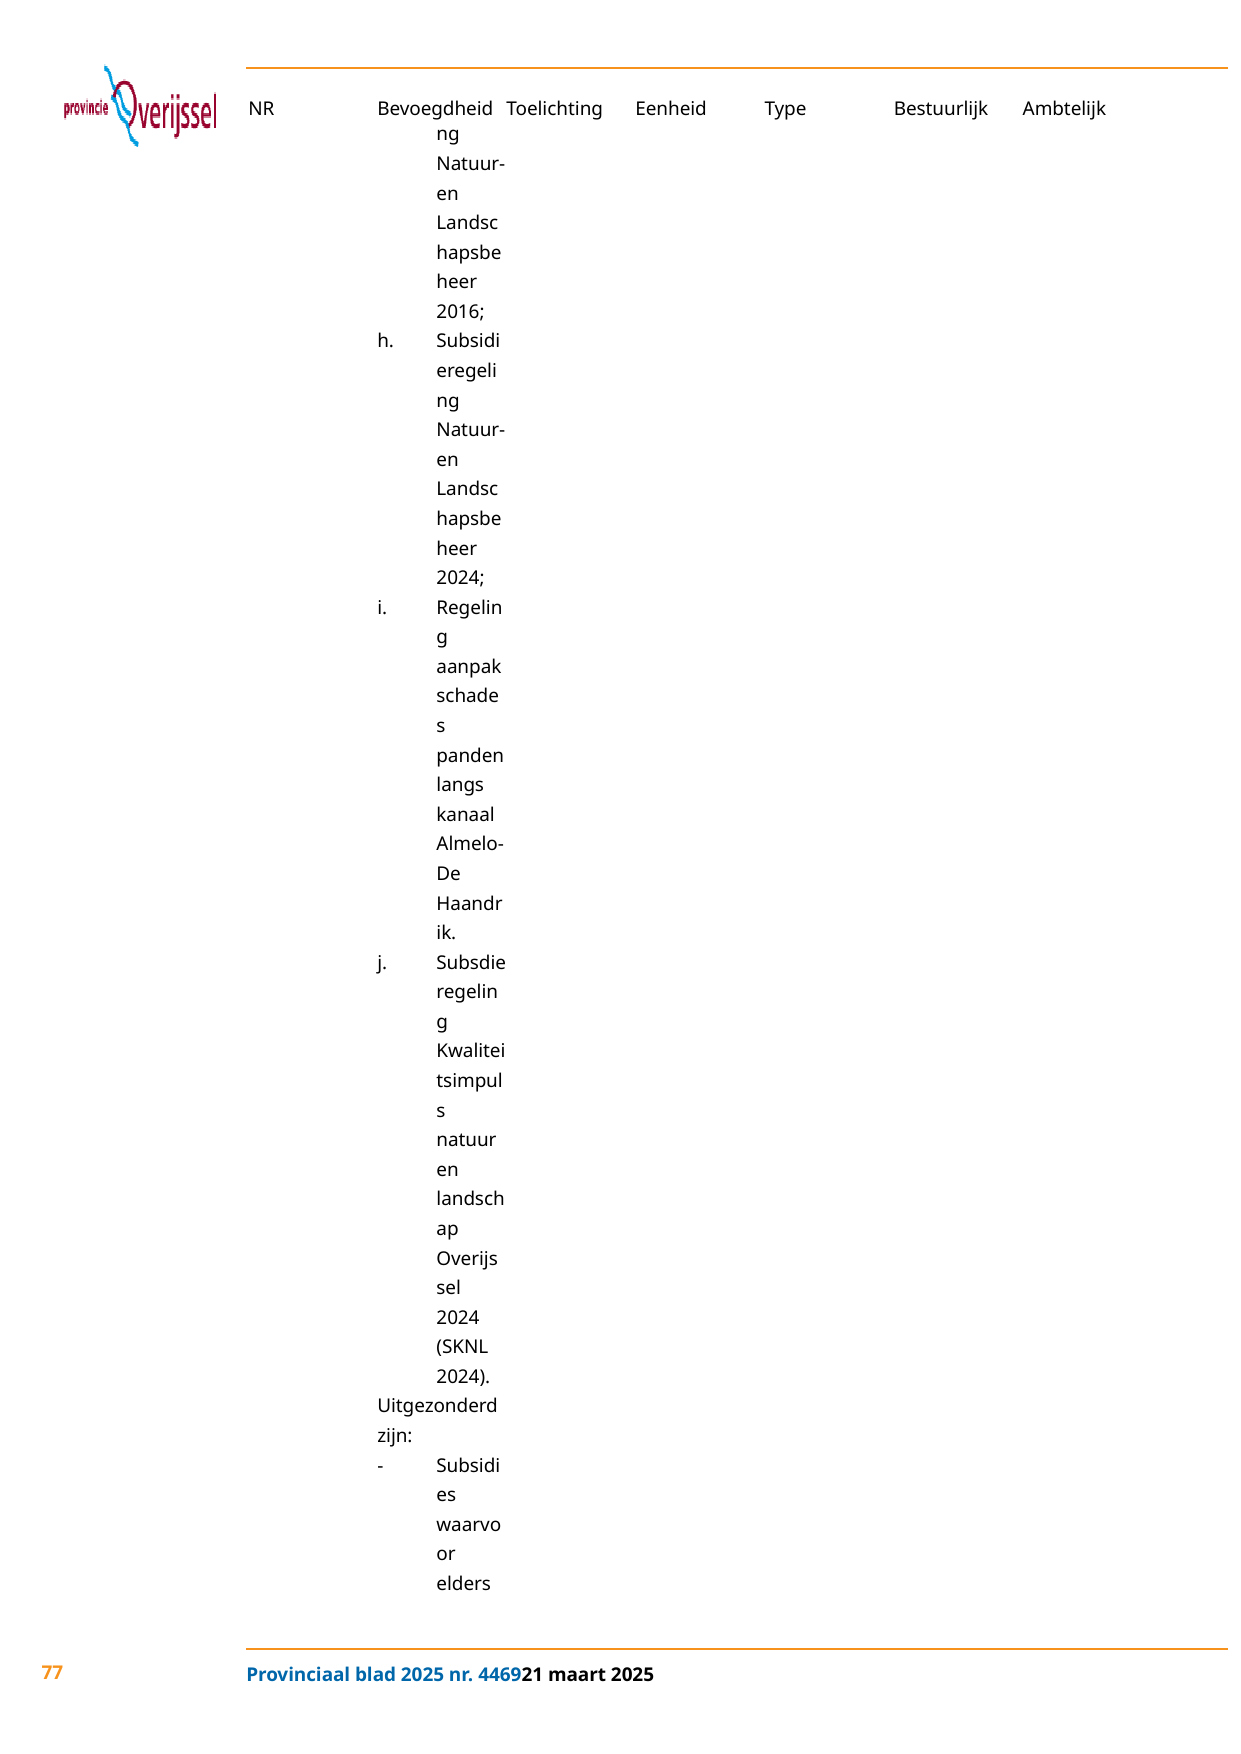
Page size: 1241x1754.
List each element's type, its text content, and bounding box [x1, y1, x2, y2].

table_header NR [248, 95, 377, 121]
table_header Type [764, 95, 893, 121]
table_header Ambtelijk [1023, 95, 1152, 121]
table_cell [248, 121, 377, 1596]
picture [41, 47, 231, 172]
table_cell ng Natuur- en Landschapsbeheer 2016; Subsidieregeling Natuur- en Landschapsbeheer 2024; Regeling aanpak schades panden langs kanaal Almelo- De Haandrik. Subsdieregeling Kwaliteitsimpuls natuur en landschap Overijssel 2024 (SKNL 2024). Uitgezonderd zijn: Subsidies waarvoor elders [377, 121, 506, 1596]
table_cell [894, 121, 1022, 1596]
table_cell [506, 121, 635, 1596]
table_header Toelichting [506, 95, 635, 121]
table_header Eenheid [635, 95, 764, 121]
table_header Bevoegdheid [377, 95, 506, 121]
table_cell [764, 121, 893, 1596]
table_header Bestuurlijk [894, 95, 1022, 121]
table_cell [1023, 121, 1152, 1596]
table_cell [635, 121, 764, 1596]
